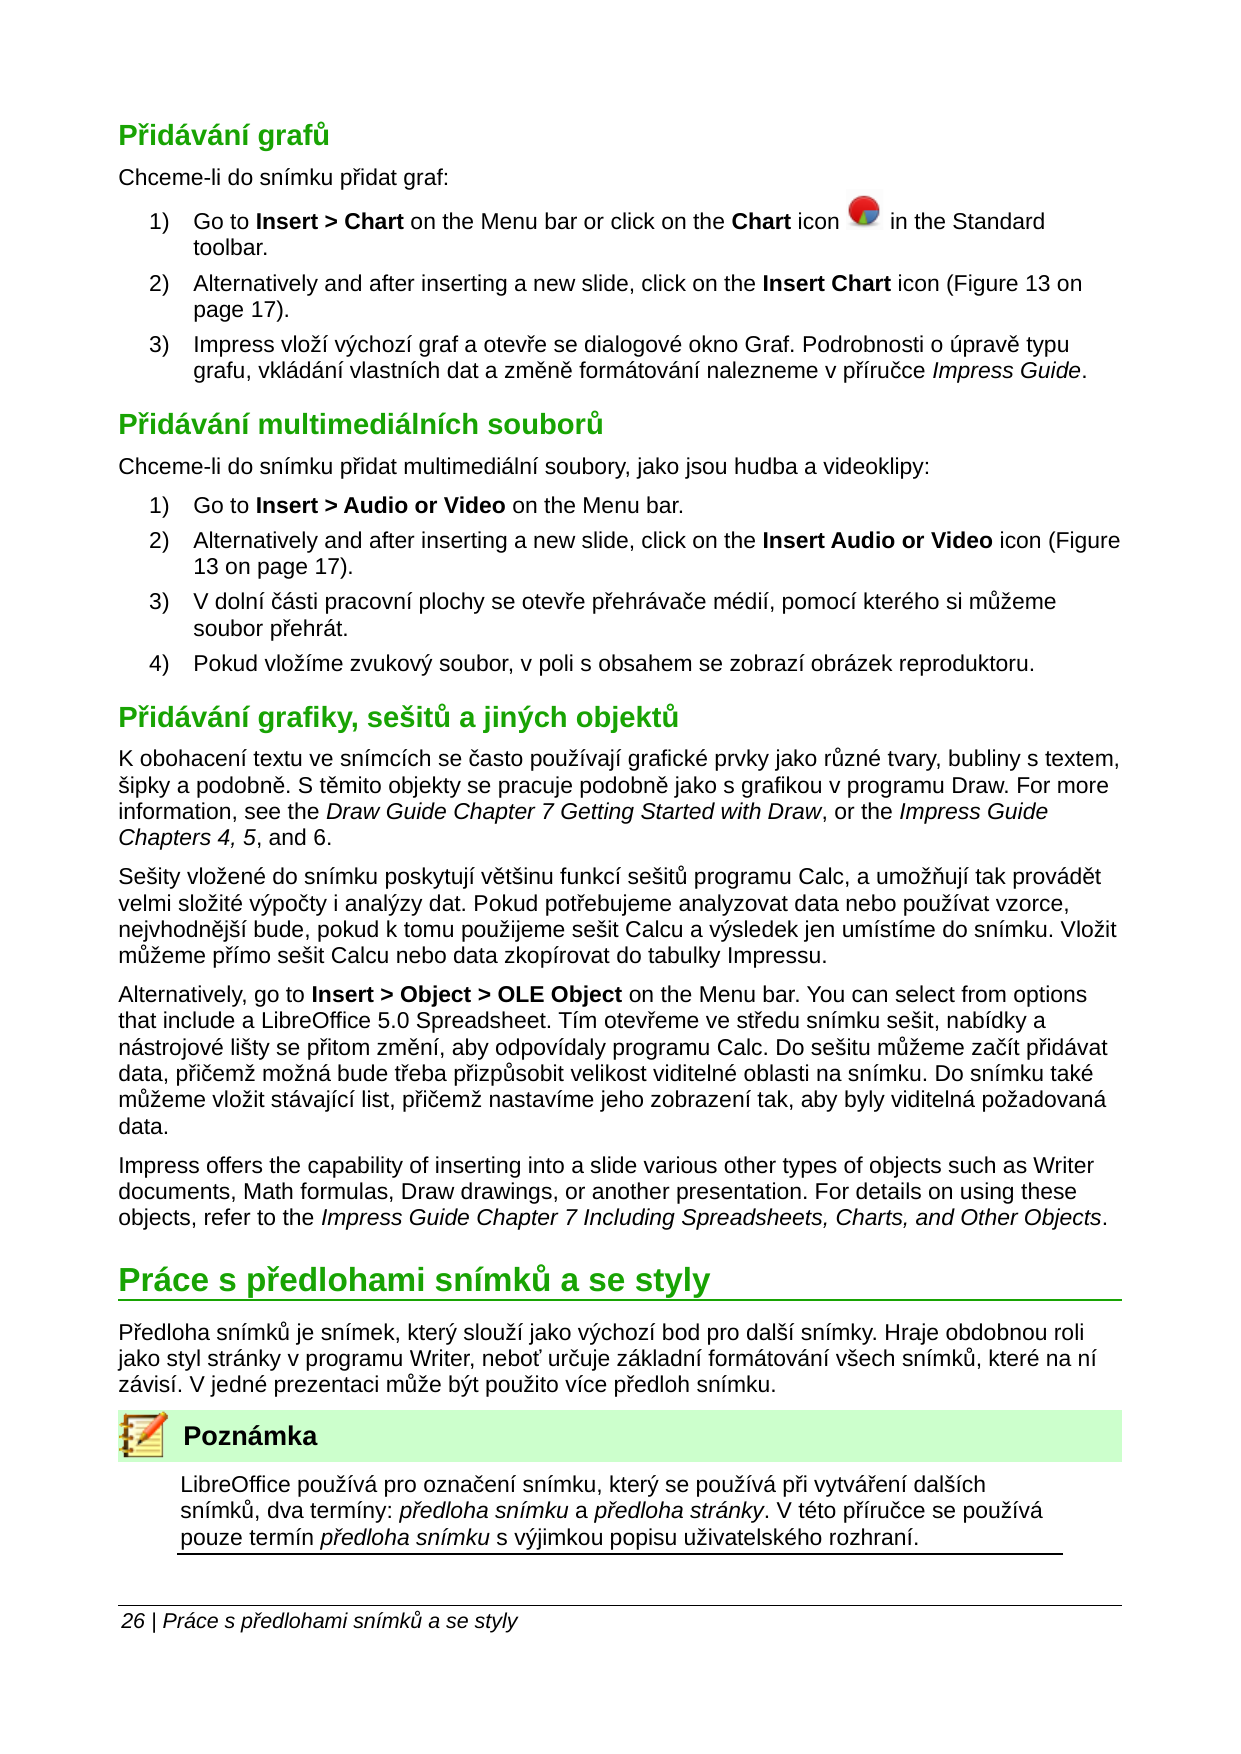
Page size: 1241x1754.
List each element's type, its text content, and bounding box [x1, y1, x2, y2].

text Předloha snímků je snímek, který slouží jako výchozí bod pro další snímky. Hraje obdobnou roli jako styl stránky v programu Writer, neboť určuje základní formátování všech snímků, které na ní závisí. V jedné prezentaci může být použito více předloh snímku. [118, 1318, 1122, 1397]
list Chceme-li do snímku přidat graf: [118, 163, 1122, 190]
list Go to Insert > Chart on the Menu bar or click on the Chart icon in the Standard toolbar. [169, 190, 1122, 261]
subtitle Přidávání grafiky, sešitů a jiných objektů [118, 700, 1122, 733]
subtitle Přidávání grafů [118, 118, 1122, 152]
text Alternatively, go to Insert > Object > OLE Object on the Menu bar. You can select from options that include a LibreOffice 5.0 Spreadsheet. Tím otevřeme ve středu snímku sešit, nabídky a nástrojové lišty se přitom změní, aby odpovídaly programu Calc. Do sešitu můžeme začít přidávat data, přičemž možná bude třeba přizpůsobit velikost viditelné oblasti na snímku. Do snímku také můžeme vložit stávající list, přičemž nastavíme jeho zobrazení tak, aby byly viditelná požadovaná data. [118, 981, 1122, 1139]
list Go to Insert > Audio or Video on the Menu bar. [169, 492, 1122, 518]
subtitle Přidávání multimediálních souborů [118, 407, 1122, 441]
text Impress offers the capability of inserting into a slide various other types of objects such as Writer documents, Math formulas, Draw drawings, or another presentation. For details on using these objects, refer to the Impress Guide Chapter 7 Including Spreadsheets, Charts, and Other Objects. [118, 1152, 1122, 1231]
picture [119, 1410, 170, 1461]
list Alternatively and after inserting a new slide, click on the Insert Audio or Video icon (Figure 13 on page 15). [169, 527, 1122, 579]
list Chceme-li do snímku přidat multimediální soubory, jako jsou hudba a videoklipy: [118, 453, 1122, 479]
text Sešity vložené do snímku poskytují většinu funkcí sešitů programu Calc, a umožňují tak provádět velmi složité výpočty i analýzy dat. Pokud potřebujeme analyzovat data nebo používat vzorce, nejvhodnější bude, pokud k tomu použijeme sešit Calcu a výsledek jen umístíme do snímku. Vložit můžeme přímo sešit Calcu nebo data zkopírovat do tabulky Impressu. [118, 863, 1122, 968]
list Pokud vložíme zvukový soubor, v poli s obsahem se zobrazí obrázek reproduktoru. [169, 650, 1122, 676]
list Alternatively and after inserting a new slide, click on the Insert Chart icon (Figure 13 on page 15). [169, 269, 1122, 322]
list V dolní části pracovní plochy se otevře přehrávače médií, pomocí kterého si můžeme soubor přehrát. [169, 588, 1122, 641]
subtitle Poznámka [118, 1418, 1122, 1458]
text LibreOffice používá pro označení snímku, který se používá při vytváření dalších snímků, dva termíny: předloha snímku a předloha stránky. V této příručce se používá pouze termín předloha snímku s výjimkou popisu uživatelského rozhraní. [177, 1468, 1063, 1553]
subtitle Práce s předlohami snímků a se styly [118, 1260, 1122, 1299]
list Impress vloží výchozí graf a otevře se dialogové okno Graf. Podrobnosti o úpravě typu grafu, vkládání vlastních dat a změně formátování nalezneme v příručce Impress Guide. [169, 331, 1122, 384]
text K obohacení textu ve snímcích se často používají grafické prvky jako různé tvary, bubliny s textem, šipky a podobně. S těmito objekty se pracuje podobně jako s grafikou v programu Draw. For more information, see the Draw Guide Chapter 7 Getting Started with Draw, or the Impress Guide Chapters 4, 5, and 6. [118, 745, 1122, 851]
